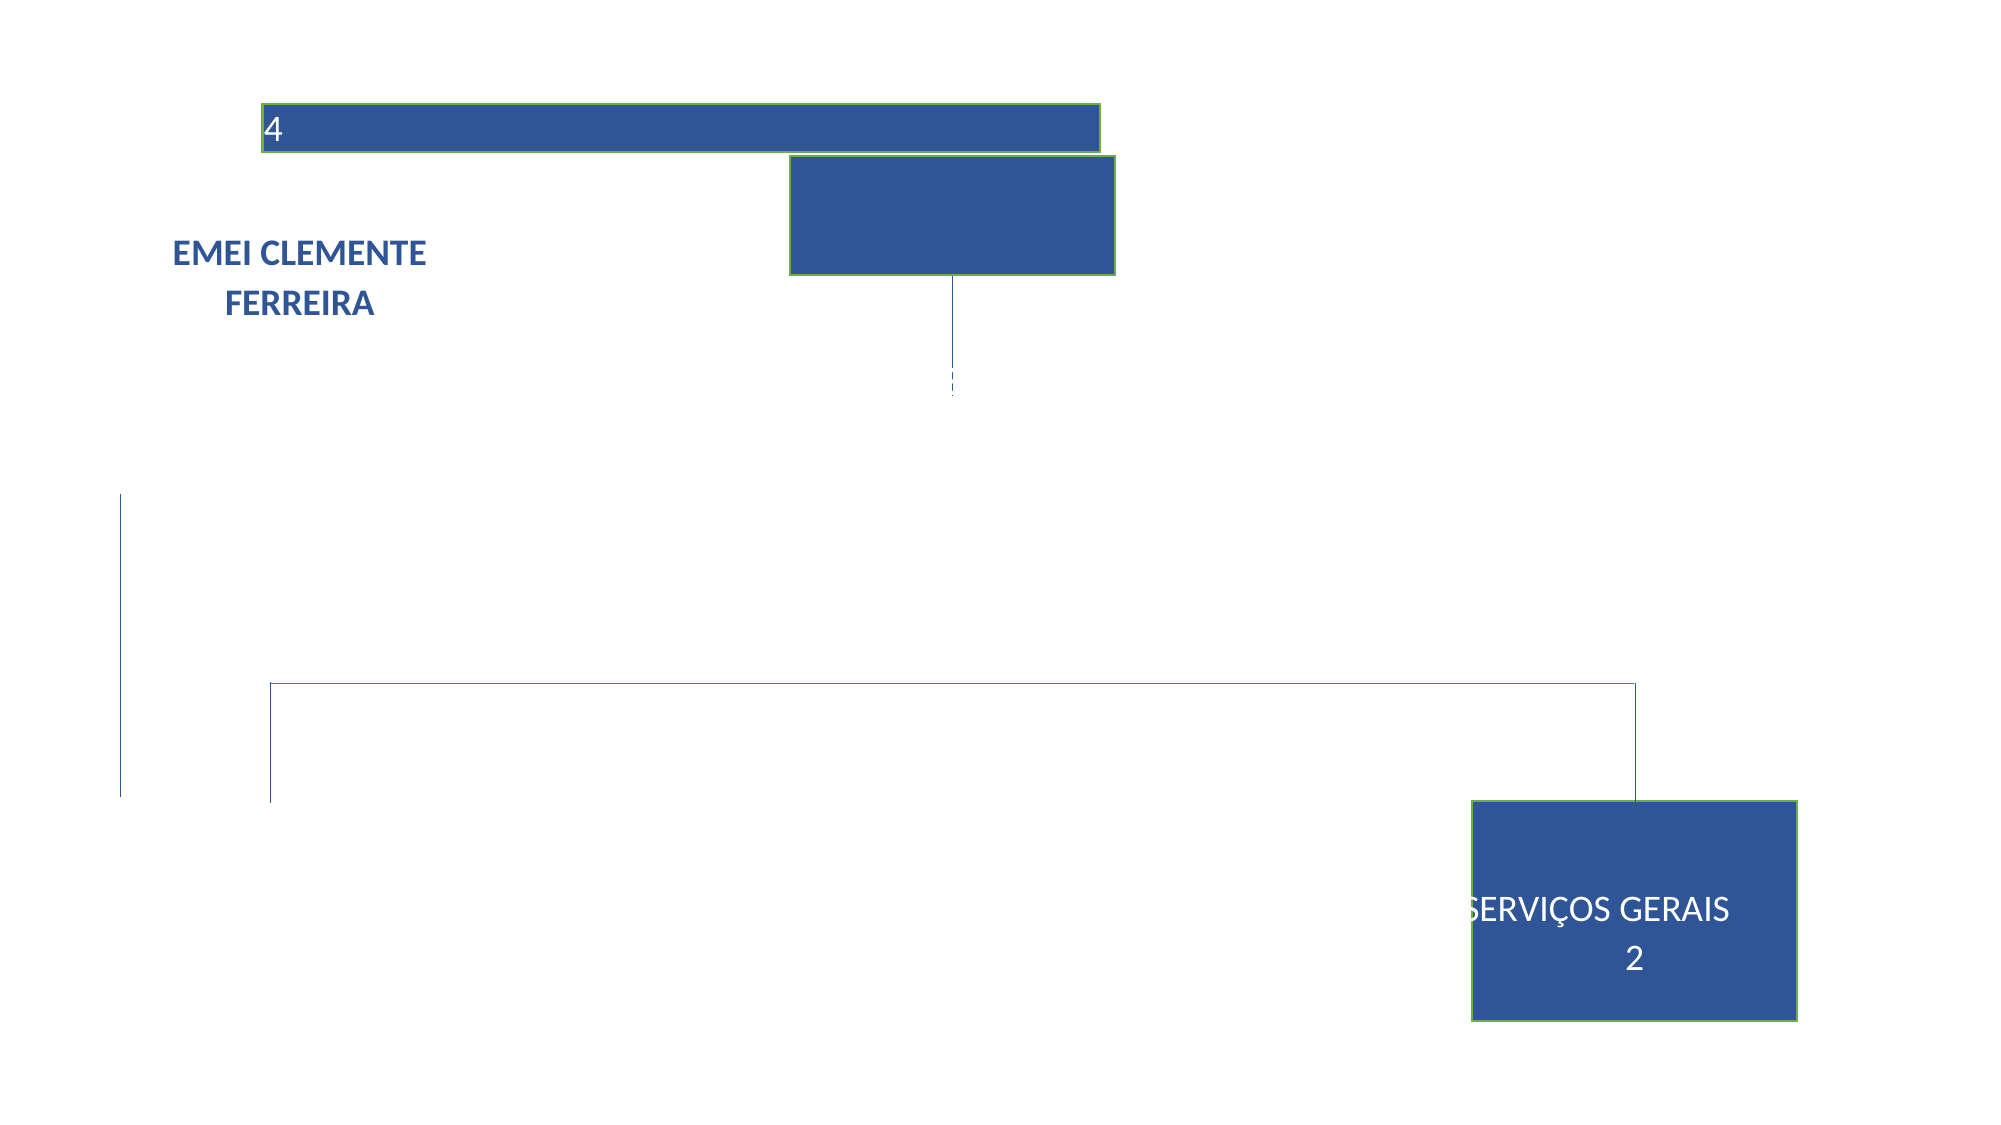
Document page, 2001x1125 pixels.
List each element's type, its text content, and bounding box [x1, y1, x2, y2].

text FERREIRA [224, 279, 590, 325]
text 4 [264, 105, 1099, 151]
subtitle PRESIDENTE [120, 355, 1727, 406]
text EMEI CLEMENTE [172, 229, 590, 275]
